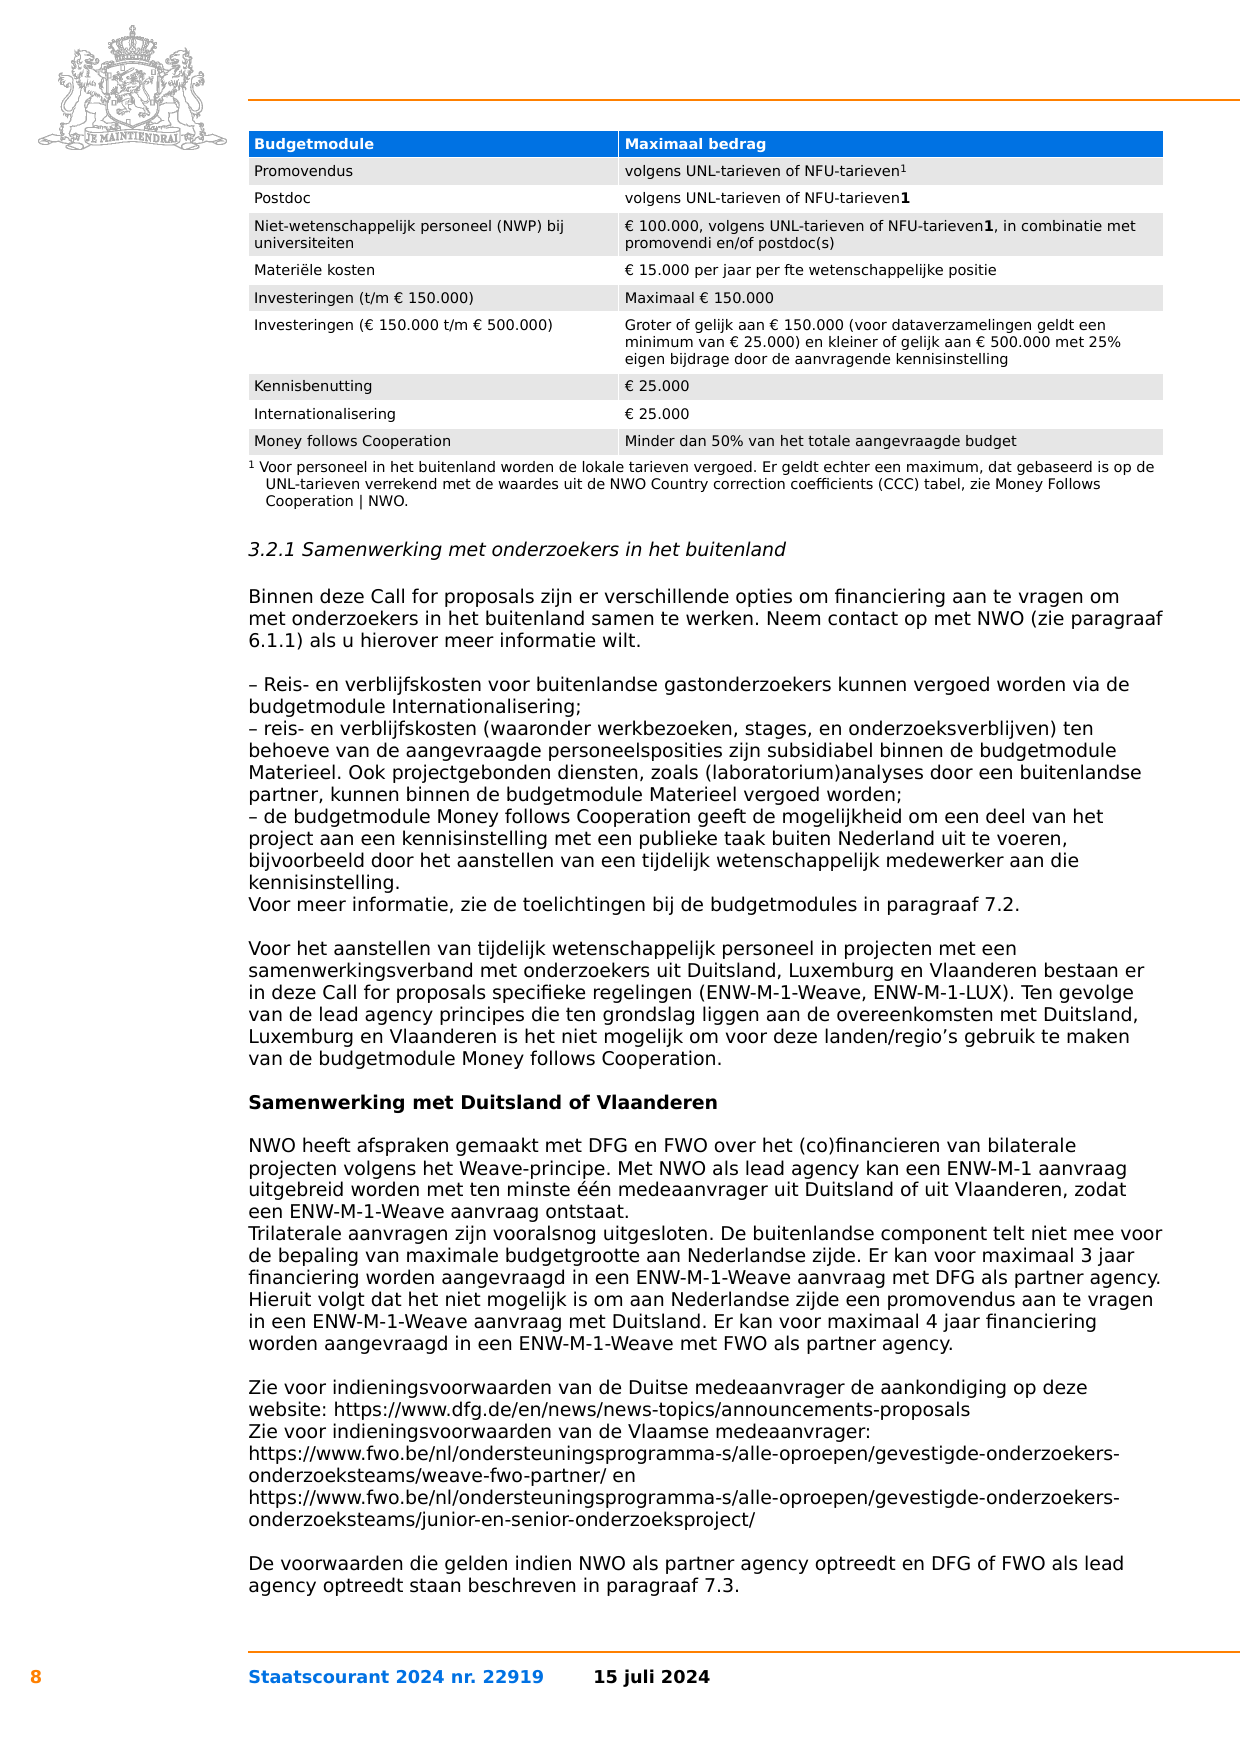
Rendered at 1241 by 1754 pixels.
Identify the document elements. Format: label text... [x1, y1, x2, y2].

table_cell Internationalisering [249, 401, 618, 427]
table_cell € 25.000 [619, 374, 1163, 400]
text – Reis- en verblijfskosten voor buitenlandse gastonderzoekers kunnen vergoed worden via de budgetmodule Internationalisering; [248, 674, 1163, 718]
text Voor het aanstellen van tijdelijk wetenschappelijk personeel in projecten met een samenwerkingsverband met onderzoekers uit Duitsland, Luxemburg en Vlaanderen bestaan er in deze Call for proposals specifieke regelingen (ENW-M-1-Weave, ENW-M-1-LUX). Ten gevolge van de lead agency principes die ten grondslag liggen aan de overeenkomsten met Duitsland, Luxemburg en Vlaanderen is het niet mogelijk om voor deze landen/regio’s gebruik te maken van de budgetmodule Money follows Cooperation. [248, 938, 1163, 1070]
text – de budgetmodule Money follows Cooperation geeft de mogelijkheid om een deel van het project aan een kennisinstelling met een publieke taak buiten Nederland uit te voeren, bijvoorbeeld door het aanstellen van een tijdelijk wetenschappelijk medewerker aan die kennisinstelling. [248, 806, 1163, 894]
table_cell € 100.000, volgens UNL-tarieven of NFU-tarieven1, in combinatie met promovendi en/of postdoc(s) [619, 213, 1163, 256]
table_cell volgens UNL-tarieven of NFU-tarieven1 [619, 158, 1163, 185]
table_header Maximaal bedrag [619, 131, 1163, 157]
table_cell Money follows Cooperation [249, 429, 618, 455]
table_cell € 15.000 per jaar per fte wetenschappelijke positie [619, 258, 1163, 284]
text Zie voor indieningsvoorwaarden van de Duitse medeaanvrager de aankondiging op deze website: https://www.dfg.de/en/news/news-topics/announcements-proposals [248, 1377, 1163, 1421]
text Zie voor indieningsvoorwaarden van de Vlaamse medeaanvrager: https://www.fwo.be/nl/ondersteuningsprogramma-s/alle-oproepen/gevestigde-onderzoekers- onderzoeksteams/weave-fwo-partner/ en https://www.fwo.be/nl/ondersteuningsprogramma-s/alle-oproepen/gevestigde-onderzoekers-onderzoeksteams/junior-en-senior-onderzoeksproject/ [248, 1421, 1163, 1531]
text Binnen deze Call for proposals zijn er verschillende opties om financiering aan te vragen om met onderzoekers in het buitenland samen te werken. Neem contact op met NWO (zie paragraaf 6.1.1) als u hierover meer informatie wilt. [248, 586, 1163, 652]
table_cell Maximaal € 150.000 [619, 285, 1163, 311]
table_cell Investeringen (€ 150.000 t/m € 500.000) [249, 312, 618, 373]
text NWO heeft afspraken gemaakt met DFG en FWO over het (co)financieren van bilaterale projecten volgens het Weave-principe. Met NWO als lead agency kan een ENW-M-1 aanvraag uitgebreid worden met ten minste één medeaanvrager uit Duitsland of uit Vlaanderen, zodat een ENW-M-1-Weave aanvraag ontstaat. [248, 1135, 1163, 1223]
table_cell Materiële kosten [249, 258, 618, 284]
table_header Budgetmodule [249, 131, 618, 157]
text – reis- en verblijfskosten (waaronder werkbezoeken, stages, en onderzoeksverblijven) ten behoeve van de aangevraagde personeelsposities zijn subsidiabel binnen de budgetmodule Materieel. Ook projectgebonden diensten, zoals (laboratorium)analyses door een buitenlandse partner, kunnen binnen de budgetmodule Materieel vergoed worden; [248, 718, 1163, 806]
table_cell Kennisbenutting [249, 374, 618, 400]
picture [38, 25, 227, 150]
table_cell 1 Voor personeel in het buitenland worden de lokale tarieven vergoed. Er geldt echter een maximum, dat gebaseerd is op de UNL-tarieven verrekend met de waardes uit de NWO Country correction coefficients (CCC) tabel, zie Money Follows Cooperation | NWO. [248, 456, 1163, 509]
table_cell Niet-wetenschappelijk personeel (NWP) bij universiteiten [249, 213, 618, 256]
table_cell Promovendus [249, 158, 618, 185]
text Trilaterale aanvragen zijn vooralsnog uitgesloten. De buitenlandse component telt niet mee voor de bepaling van maximale budgetgrootte aan Nederlandse zijde. Er kan voor maximaal 3 jaar financiering worden aangevraagd in een ENW-M-1-Weave aanvraag met DFG als partner agency. Hieruit volgt dat het niet mogelijk is om aan Nederlandse zijde een promovendus aan te vragen in een ENW-M-1-Weave aanvraag met Duitsland. Er kan voor maximaal 4 jaar financiering worden aangevraagd in een ENW-M-1-Weave met FWO als partner agency. [248, 1223, 1163, 1355]
table_cell € 25.000 [619, 401, 1163, 427]
text Voor meer informatie, zie de toelichtingen bij de budgetmodules in paragraaf 7.2. [248, 894, 1163, 916]
table_cell Minder dan 50% van het totale aangevraagde budget [619, 429, 1163, 455]
subtitle Samenwerking met Duitsland of Vlaanderen [248, 1092, 1163, 1113]
table_cell Postdoc [249, 186, 618, 212]
subtitle 3.2.1 Samenwerking met onderzoekers in het buitenland [248, 539, 1163, 561]
table_cell Investeringen (t/m € 150.000) [249, 285, 618, 311]
text De voorwaarden die gelden indien NWO als partner agency optreedt en DFG of FWO als lead agency optreedt staan beschreven in paragraaf 7.3. [248, 1553, 1163, 1597]
table_cell volgens UNL-tarieven of NFU-tarieven1 [619, 186, 1163, 212]
table_cell Groter of gelijk aan € 150.000 (voor dataverzamelingen geldt een minimum van € 25.000) en kleiner of gelijk aan € 500.000 met 25% eigen bijdrage door de aanvragende kennisinstelling [619, 312, 1163, 373]
